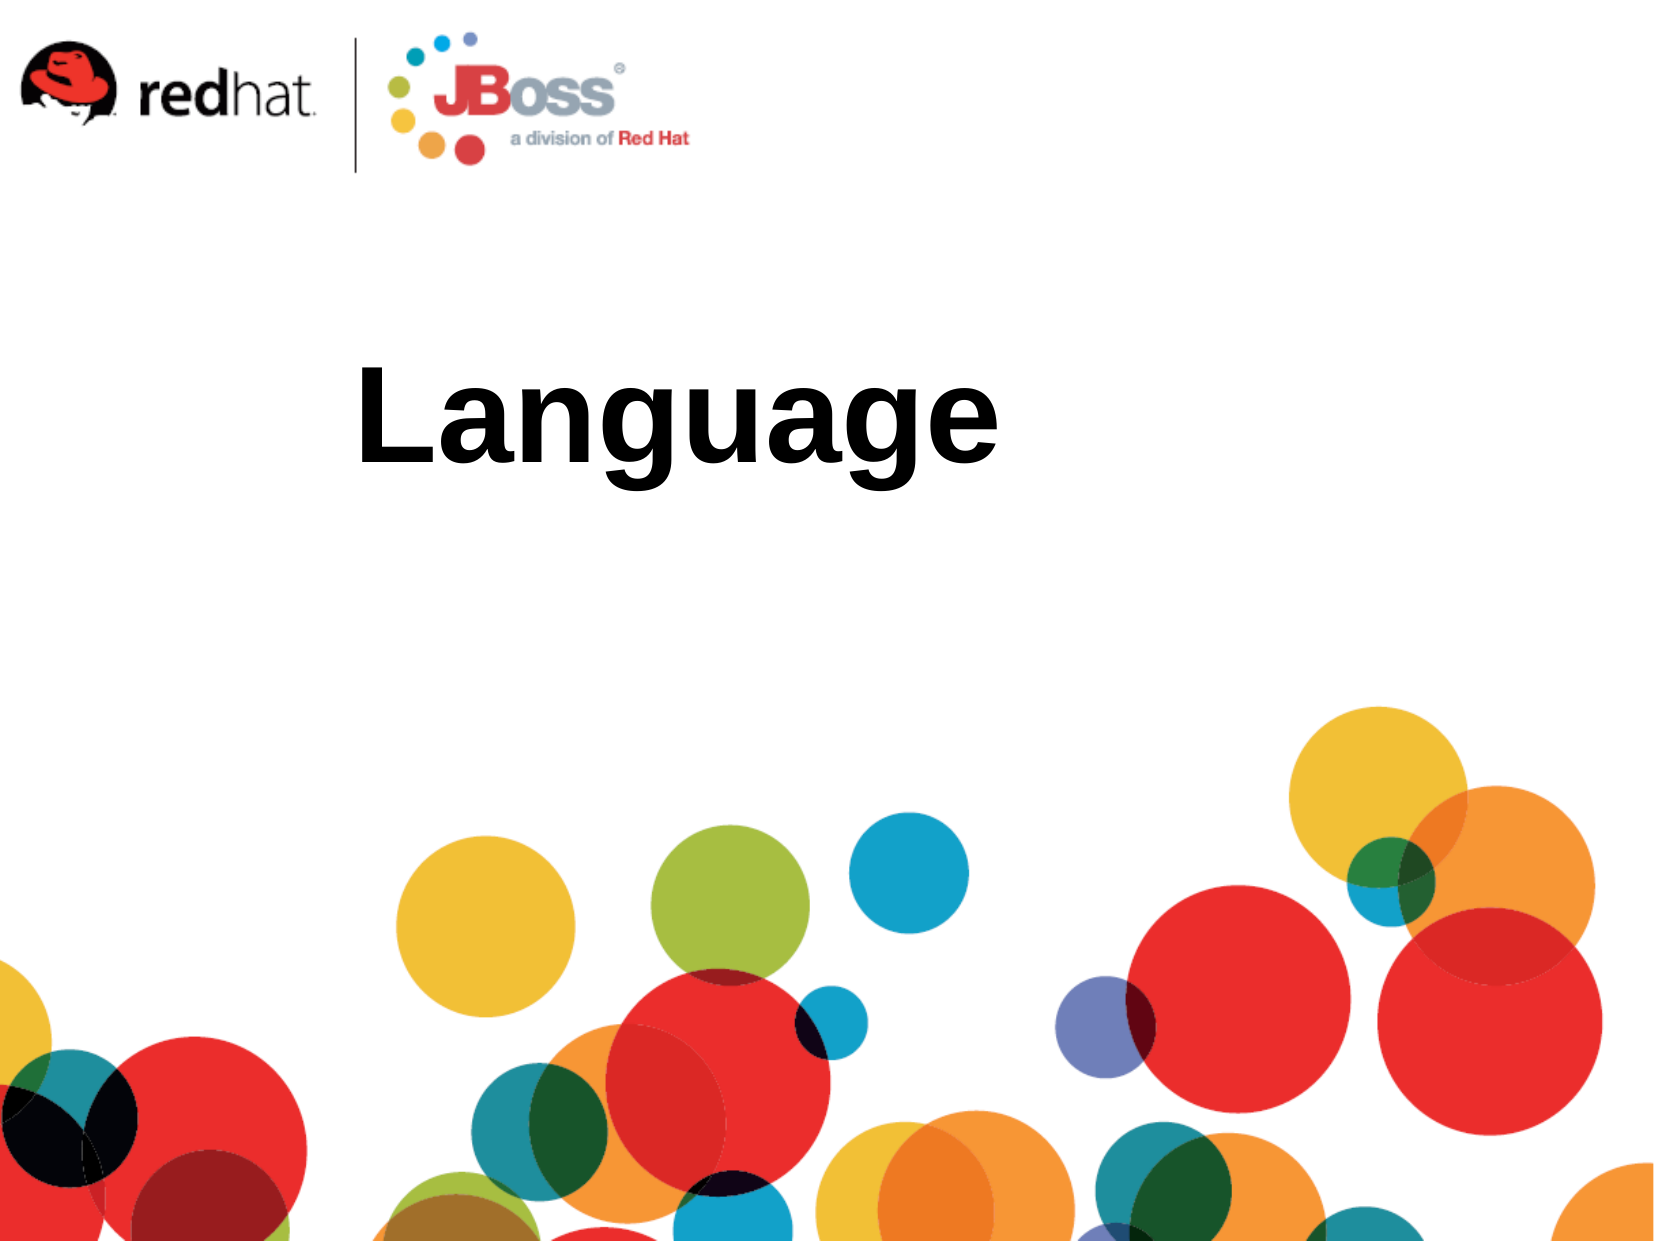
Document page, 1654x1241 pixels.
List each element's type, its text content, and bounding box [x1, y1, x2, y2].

text_box Language [338, 330, 1018, 500]
picture [0, 685, 1654, 1241]
picture [13, 5, 699, 182]
